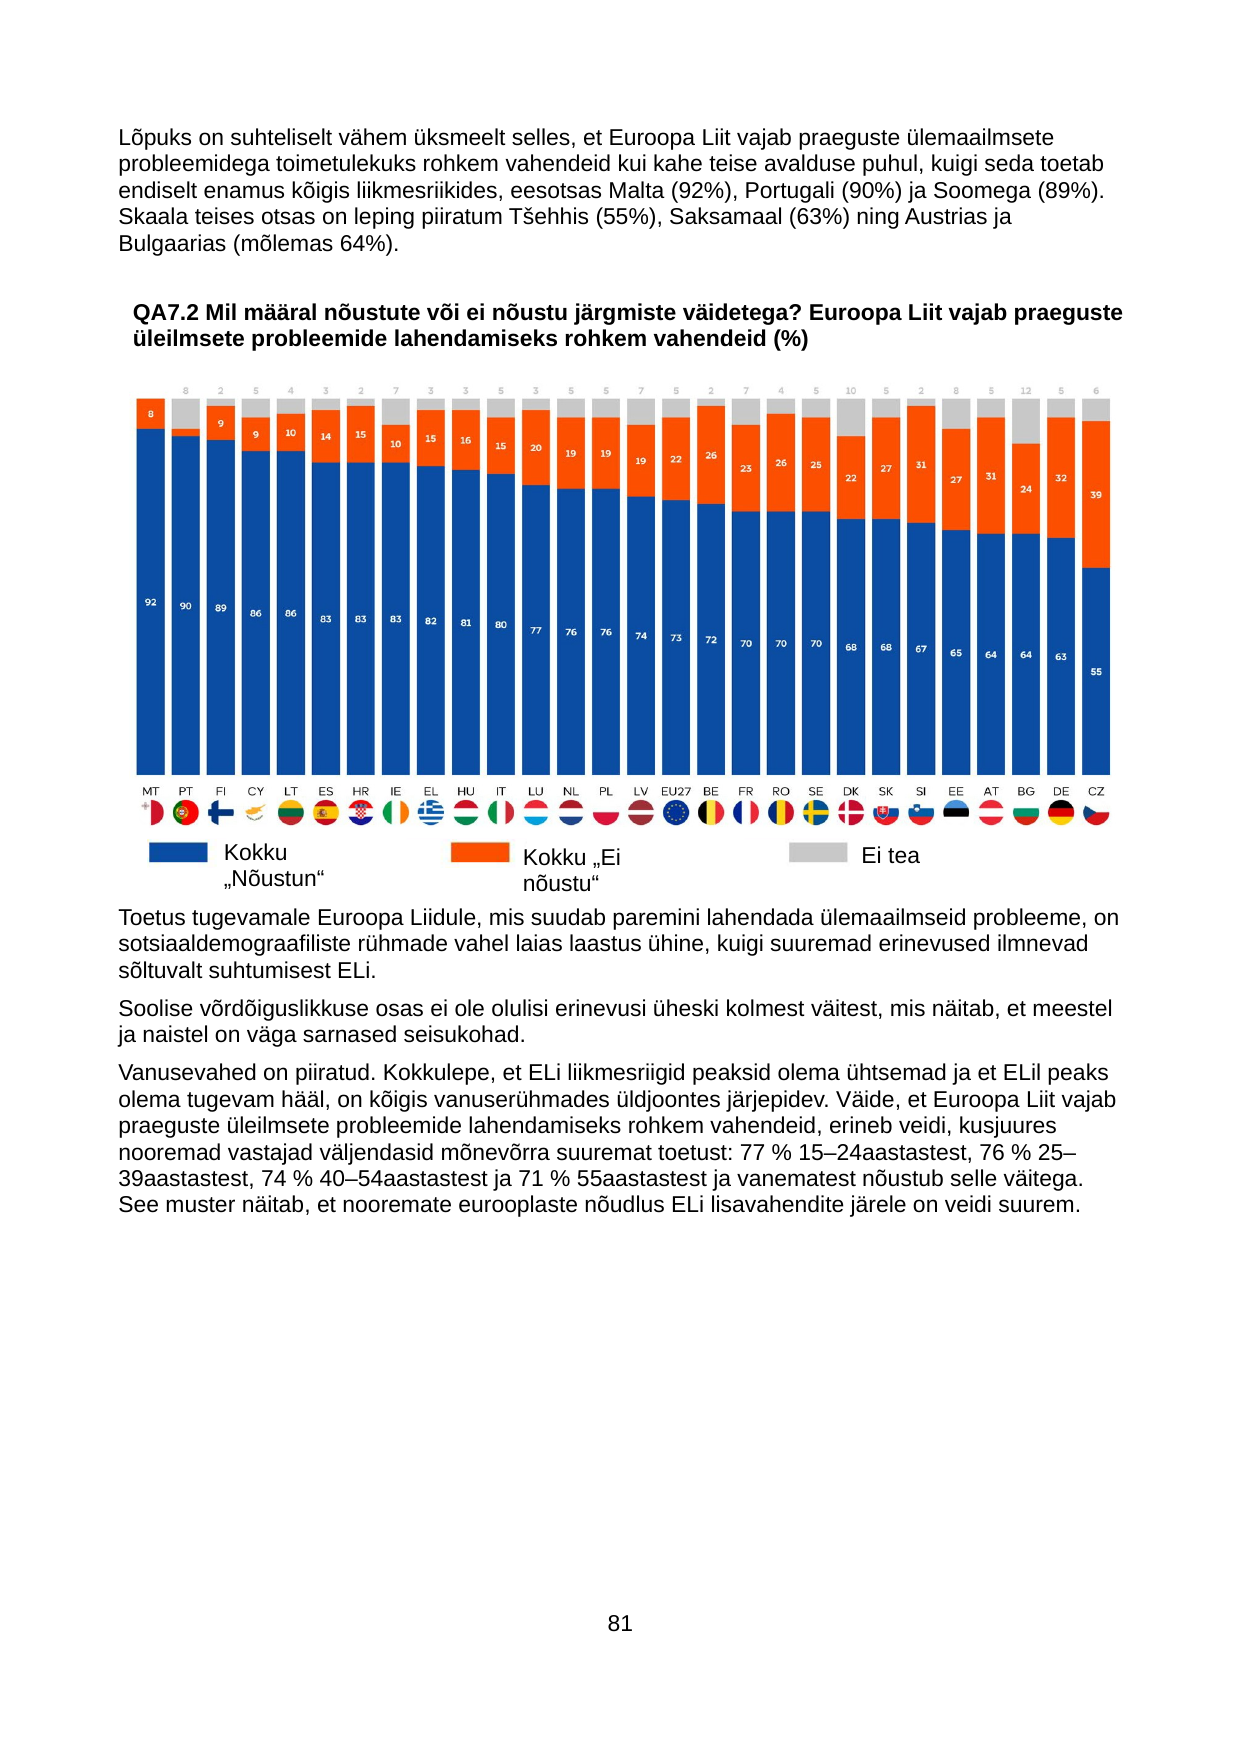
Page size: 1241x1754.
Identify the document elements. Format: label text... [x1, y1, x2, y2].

text Soolise võrdõiguslikkuse osas ei ole olulisi erinevusi üheski kolmest väitest, mis näitab, et meestel ja naistel on väga sarnased seisukohad. [118, 995, 1122, 1047]
text Lõpuks on suhteliselt vähem üksmeelt selles, et Euroopa Liit vajab praeguste ülemaailmsete probleemidega toimetulekuks rohkem vahendeid kui kahe teise avalduse puhul, kuigi seda toetab endiselt enamus kõigis liikmesriikides, eesotsas Malta (92%), Portugali (90%) ja Soomega (89%). Skaala teises otsas on leping piiratum Tšehhis (55%), Saksamaal (63%) ning Austrias ja Bulgaarias (mõlemas 64%). [118, 124, 1122, 256]
picture [147, 838, 851, 868]
text Toetus tugevamale Euroopa Liidule, mis suudab paremini lahendada ülemaailmseid probleeme, on sotsiaaldemograafiliste rühmade vahel laias laastus ühine, kuigi suuremad erinevused ilmnevad sõltuvalt suhtumisest ELi. [118, 268, 1122, 983]
text Vanusevahed on piiratud. Kokkulepe, et ELi liikmesriigid peaksid olema ühtsemad ja et ELil peaks olema tugevam hääl, on kõigis vanuserühmades üldjoontes järjepidev. Väide, et Euroopa Liit vajab praeguste üleilmsete probleemide lahendamiseks rohkem vahendeid, erineb veidi, kusjuures nooremad vastajad väljendasid mõnevõrra suuremat toetust: 77 % 15–24aastastest, 76 % 25–39aastastest, 74 % 40–54aastastest ja 71 % 55aastastest ja vanematest nõustub selle väitega. See muster näitab, et nooremate eurooplaste nõudlus ELi lisavahendite järele on veidi suurem. [118, 1059, 1122, 1217]
picture [129, 381, 1116, 828]
